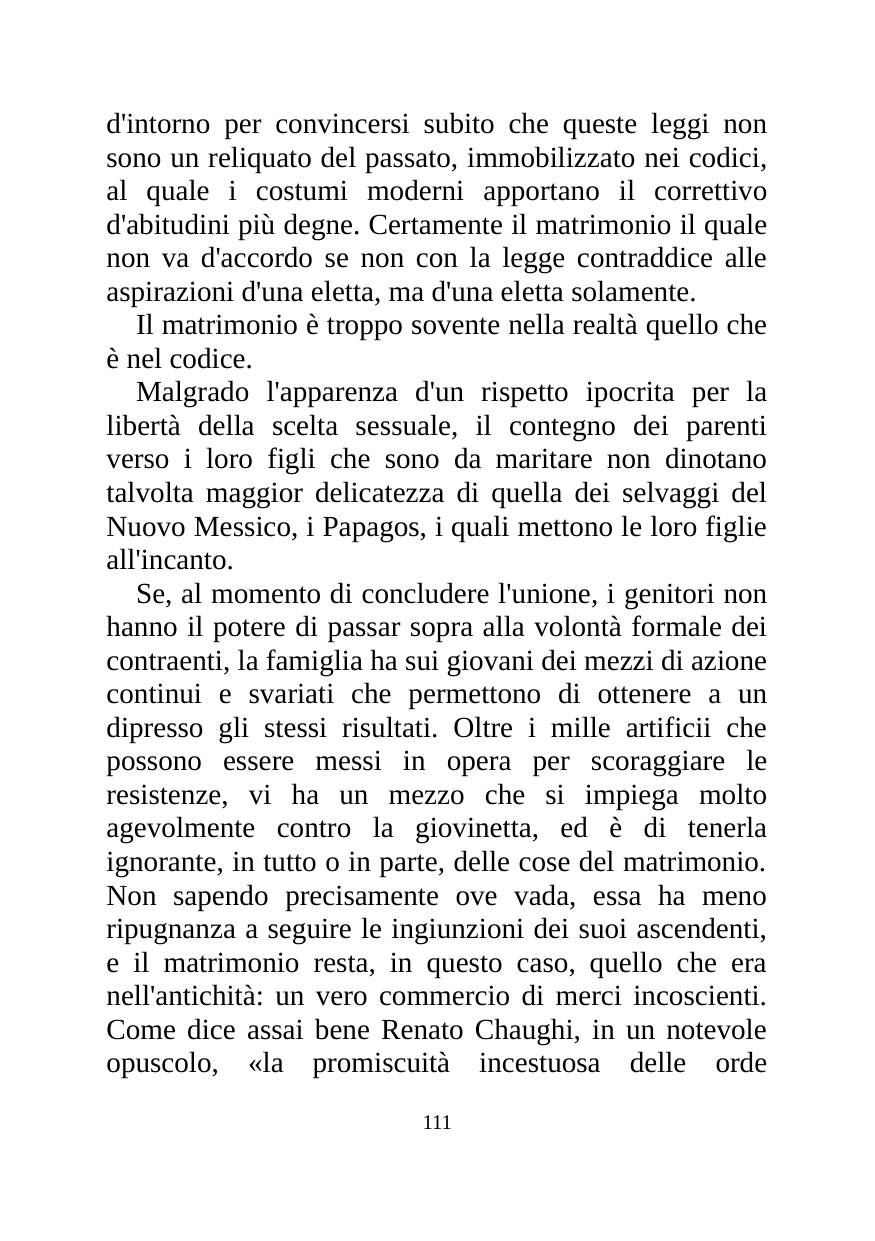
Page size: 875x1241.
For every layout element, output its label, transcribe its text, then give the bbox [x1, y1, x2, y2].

text Il matrimonio è troppo sovente nella realtà quello che è nel codice. [106, 307, 768, 374]
text Se, al momento di concludere l'unione, i genitori non hanno il potere di passar sopra alla volontà formale dei contraenti, la famiglia ha sui giovani dei mezzi di azione continui e svariati che permettono di ottenere a un dipresso gli stessi risultati. Oltre i mille artificii che possono essere messi in opera per scoraggiare le resistenze, vi ha un mezzo che si impiega molto agevolmente contro la giovinetta, ed è di tenerla ignorante, in tutto o in parte, delle cose del matrimonio. Non sapendo precisamente ove vada, essa ha meno ripugnanza a seguire le ingiunzioni dei suoi ascendenti, e il matrimonio resta, in questo caso, quello che era nell'antichità: un vero commercio di merci incoscienti. Come dice assai bene Renato Chaughi, in un notevole opuscolo, «la promiscuità incestuosa delle orde [106, 576, 768, 1079]
text Malgrado l'apparenza d'un rispetto ipocrita per la libertà della scelta sessuale, il contegno dei parenti verso i loro figli che sono da maritare non dinotano talvolta maggior delicatezza di quella dei selvaggi del Nuovo Messico, i Papagos, i quali mettono le loro figlie all'incanto. [106, 374, 768, 576]
text d'intorno per convincersi subito che queste leggi non sono un reliquato del passato, immobilizzato nei codici, al quale i costumi moderni apportano il correttivo d'abitudini più degne. Certamente il matrimonio il quale non va d'accordo se non con la legge contraddice alle aspirazioni d'una eletta, ma d'una eletta solamente. [106, 106, 768, 307]
